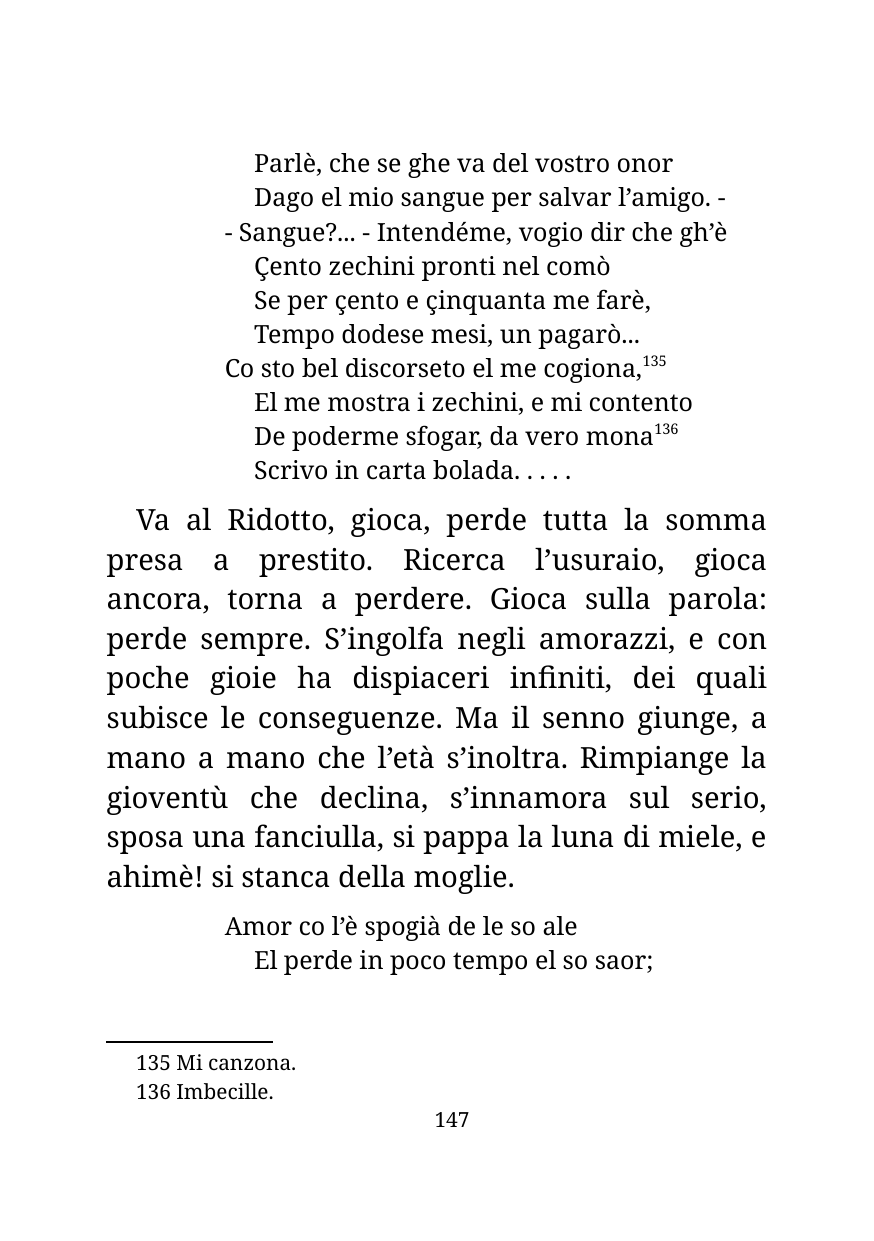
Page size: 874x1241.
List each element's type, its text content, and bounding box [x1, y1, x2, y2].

text Amor co l’è spogià de le so ale El perde in poco tempo el so saor; [224, 908, 768, 977]
text Va al Ridotto, gioca, perde tutta la somma presa a prestito. Ricerca l’usuraio, gioca ancora, torna a perdere. Gioca sulla parola: perde sempre. S’ingolfa negli amorazzi, e con poche gioie ha dispiaceri infiniti, dei quali subisce le conseguenze. Ma il senno giunge, a mano a mano che l’età s’inoltra. Rimpiange la gioventù che declina, s’innamora sul serio, sposa una fanciulla, si pappa la luna di miele, e ahimè! si stanca della moglie. [106, 499, 768, 896]
text Imbecille. [106, 1077, 768, 1105]
text - Sangue?... - Intendéme, vogio dir che gh’è Çento zechini pronti nel comò Se per çento e çinquanta me farè, Tempo dodese mesi, un pagarò... [224, 214, 768, 350]
text Mi canzona. [106, 1048, 768, 1077]
text Co sto bel discorseto el me cogiona, El me mostra i zechini, e mi contento De poderme sfogar, da vero mona Scrivo in carta bolada. . . . . [224, 350, 768, 487]
text Parlè, che se ghe va del vostro onor Dago el mio sangue per salvar l’amigo. - [224, 146, 768, 214]
